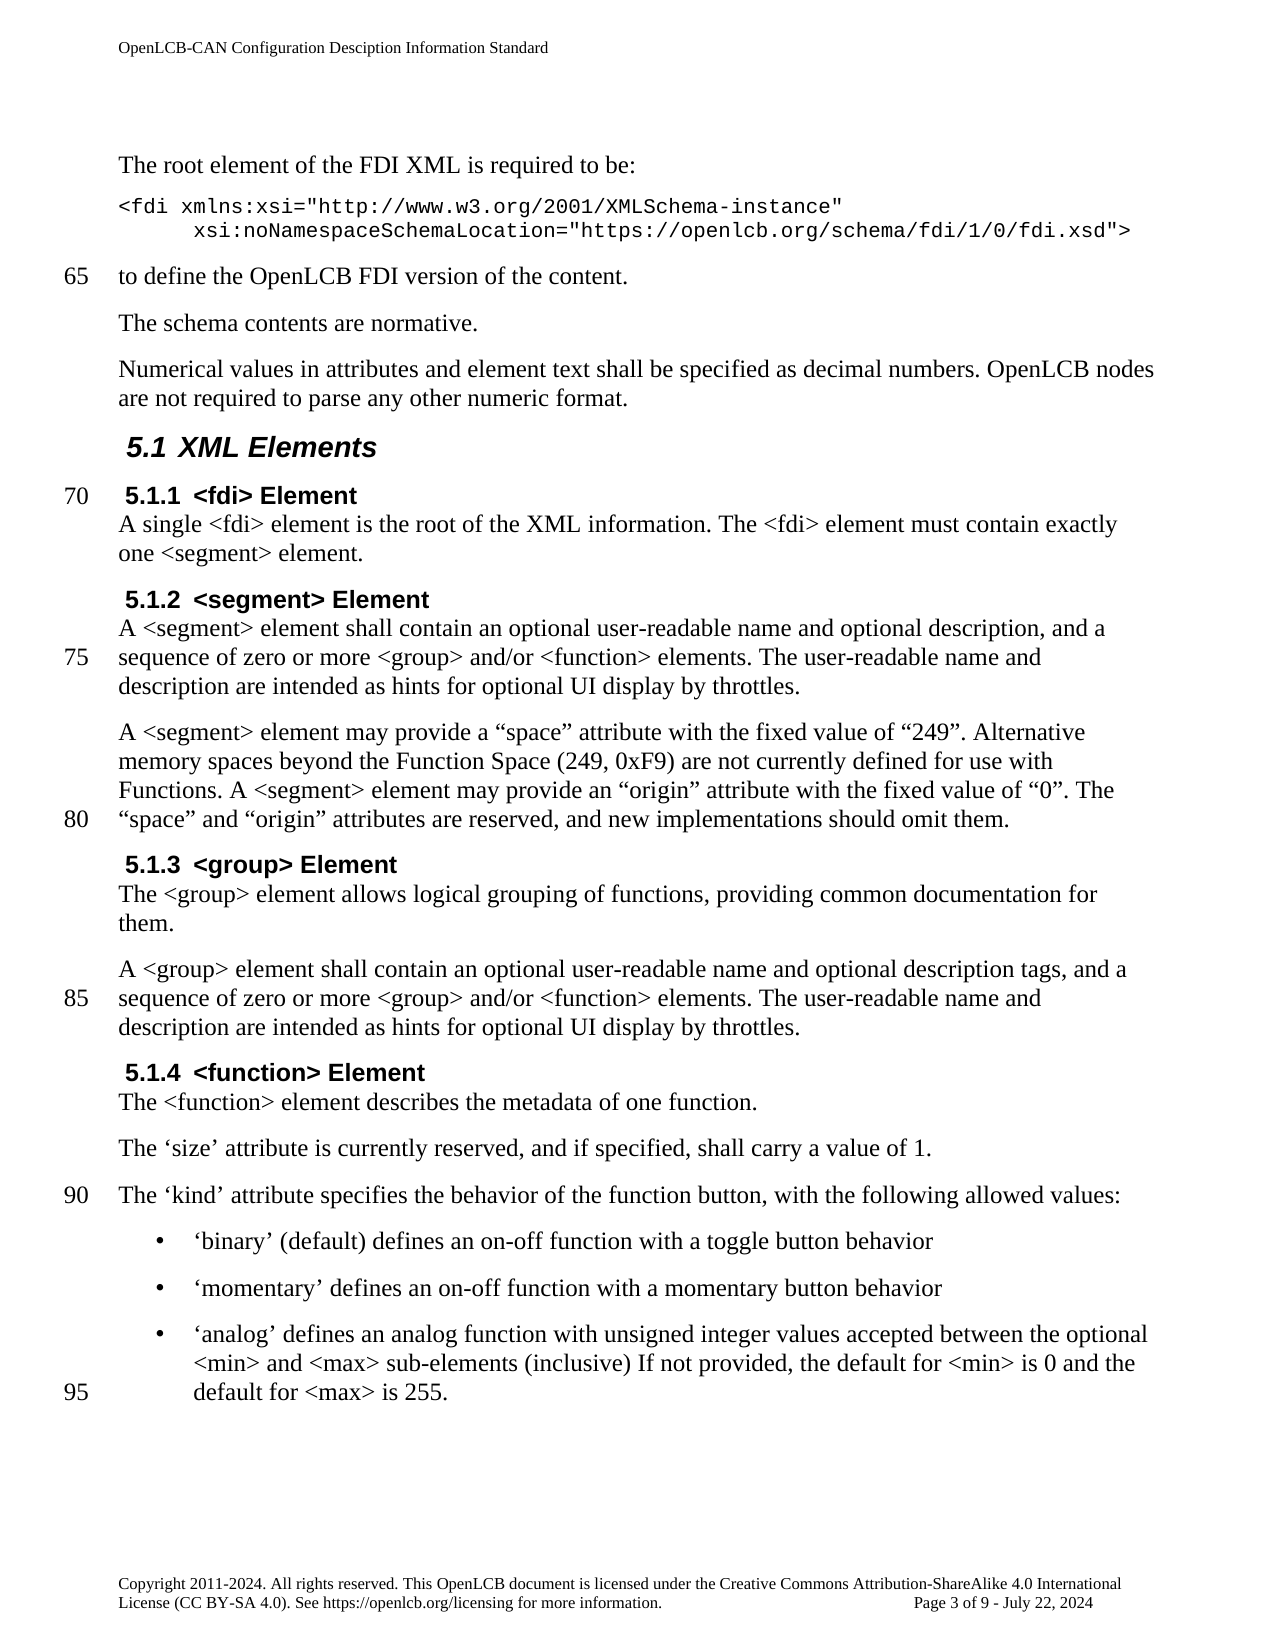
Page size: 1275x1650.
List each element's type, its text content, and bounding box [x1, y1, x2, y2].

text A <segment> element may provide a “space” attribute with the fixed value of “249”. Alternative memory spaces beyond the Function Space (249, 0xF9) are not currently defined for use with Functions. A <segment> element may provide an “origin” attribute with the fixed value of “0”. The “space” and “origin” attributes are reserved, and new implementations should omit them. [118, 717, 1157, 832]
text The <function> element describes the metadata of one function. [118, 1087, 1157, 1116]
text The root element of the FDI XML is required to be: [118, 150, 1157, 179]
subtitle <group> Element [118, 850, 1157, 879]
list ‘momentary’ defines an on-off function with a momentary button behavior [156, 1273, 1157, 1301]
list ‘analog’ defines an analog function with unsigned integer values accepted between the optional <min> and <max> sub-elements (inclusive) If not provided, the default for <min> is 0 and the default for <max> is 255. [156, 1319, 1157, 1405]
text The ‘kind’ attribute specifies the behavior of the function button, with the following allowed values: [118, 1180, 1157, 1208]
subtitle <fdi> Element [118, 481, 1157, 509]
text A <group> element shall contain an optional user-readable name and optional description tags, and a sequence of zero or more <group> and/or <function> elements. The user-readable name and description are intended as hints for optional UI display by throttles. [118, 954, 1157, 1040]
text Numerical values in attributes and element text shall be specified as decimal numbers. OpenLCB nodes are not required to parse any other numeric format. [118, 354, 1157, 412]
text A <segment> element shall contain an optional user-readable name and optional description, and a sequence of zero or more <group> and/or <function> elements. The user-readable name and description are intended as hints for optional UI display by throttles. [118, 613, 1157, 700]
text The ‘size’ attribute is currently reserved, and if specified, shall carry a value of 1. [118, 1133, 1157, 1162]
text The schema contents are normative. [118, 308, 1157, 337]
text to define the OpenLCB FDI version of the content. [118, 261, 1157, 290]
subtitle <function> Element [118, 1058, 1157, 1087]
subtitle <segment> Element [118, 585, 1157, 613]
subtitle XML Elements [118, 429, 1157, 463]
list ‘binary’ (default) defines an on-off function with a toggle button behavior [156, 1226, 1157, 1255]
text The <group> element allows logical grouping of functions, providing common documentation for them. [118, 879, 1157, 936]
text <fdi xmlns:xsi="http://www.w3.org/2001/XMLSchema-instance" xsi:noNamespaceSchemaLocation="https://openlcb.org/schema/fdi/1/0/fdi.xsd"> [118, 196, 1157, 244]
text A single <fdi> element is the root of the XML information. The <fdi> element must contain exactly one <segment> element. [118, 509, 1157, 567]
